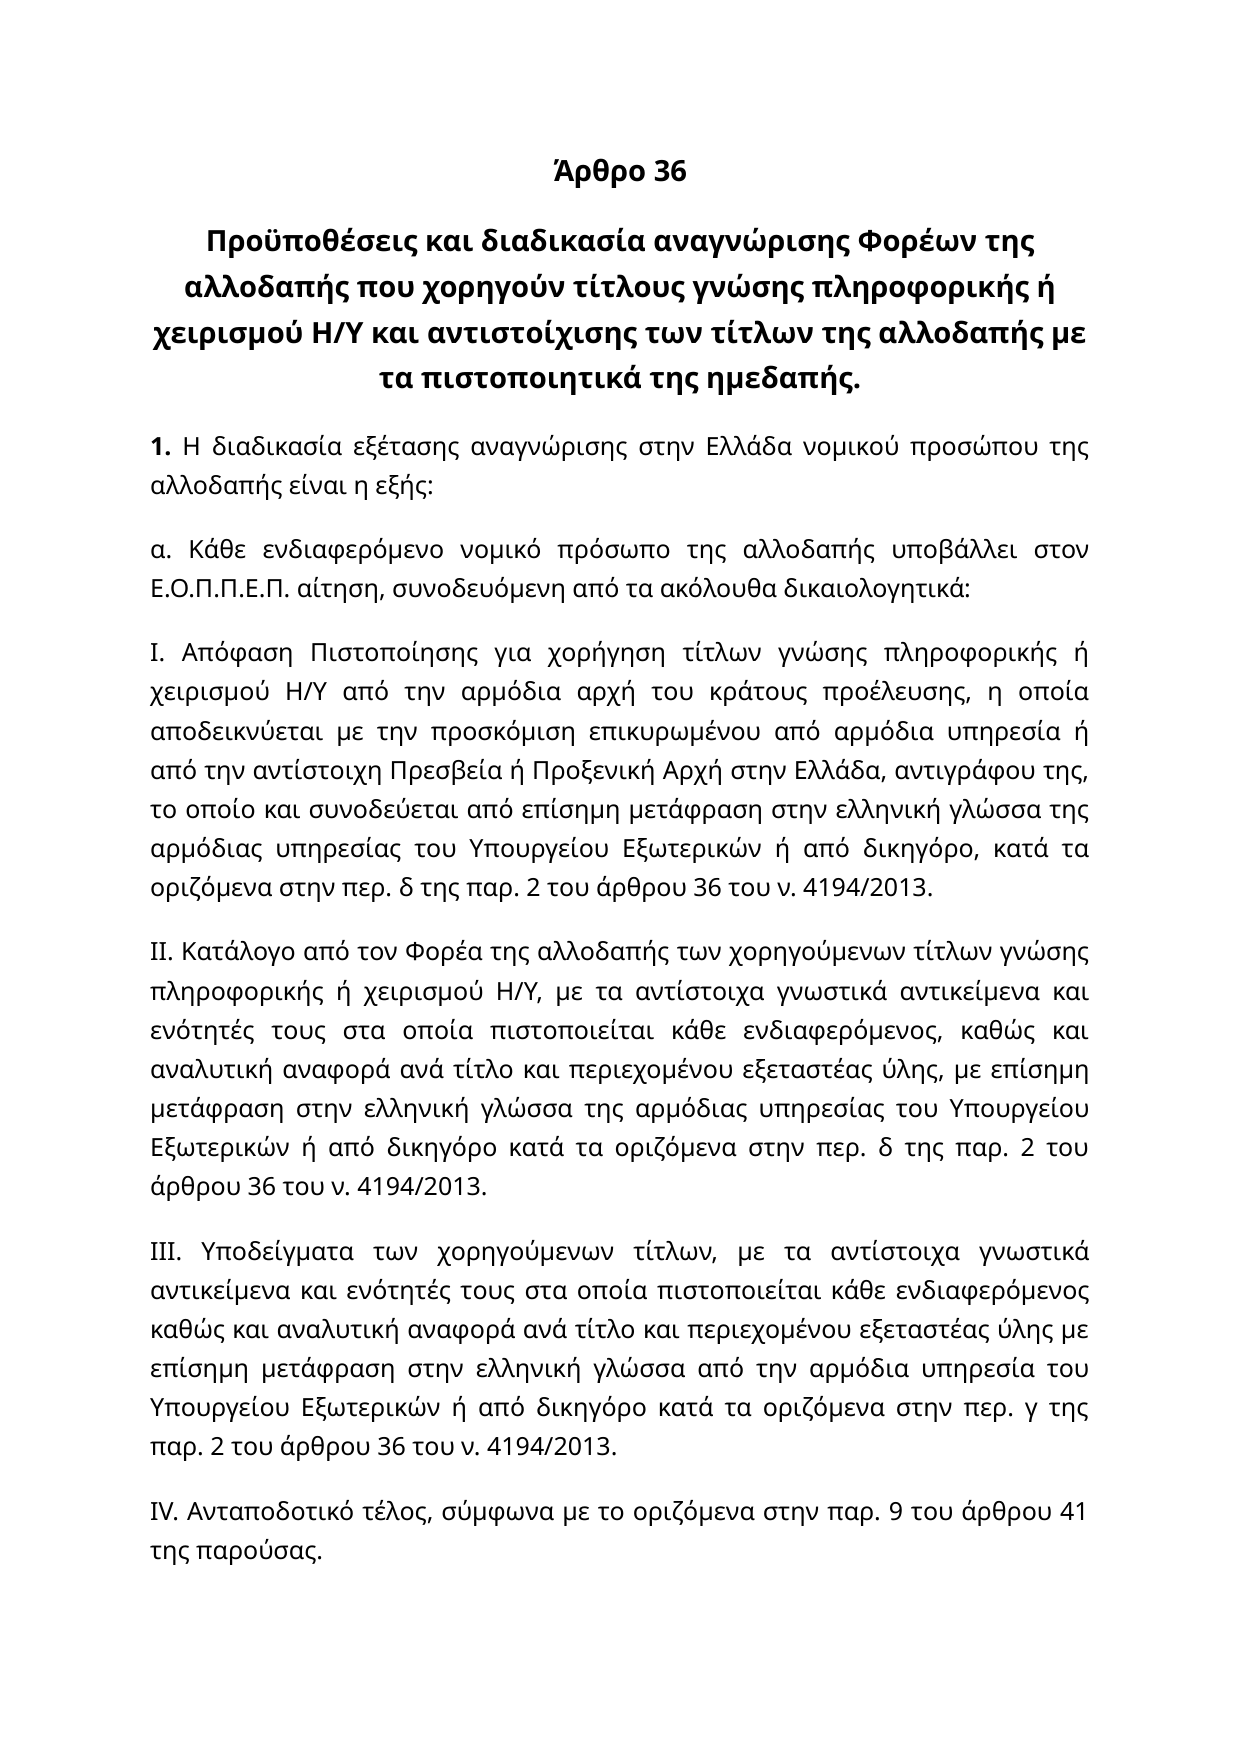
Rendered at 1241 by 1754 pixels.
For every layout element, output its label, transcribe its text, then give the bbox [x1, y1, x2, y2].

text α. Κάθε ενδιαφερόμενο νομικό πρόσωπο της αλλοδαπής υποβάλλει στον Ε.Ο.Π.Π.Ε.Π. αίτηση, συνοδευόμενη από τα ακόλουθα δικαιολογητικά: [150, 531, 1090, 605]
text 1. Η διαδικασία εξέτασης αναγνώρισης στην Ελλάδα νομικού προσώπου της αλλοδαπής είναι η εξής: [150, 428, 1090, 501]
subtitle Προϋποθέσεις και διαδικασία αναγνώρισης Φορέων της αλλοδαπής που χορηγούν τίτλους γνώσης πληροφορικής ή χειρισμού Η/Υ και αντιστοίχισης των τίτλων της αλλοδαπής με τα πιστοποιητικά της ημεδαπής. [150, 221, 1090, 397]
text I. Απόφαση Πιστοποίησης για χορήγηση τίτλων γνώσης πληροφορικής ή χειρισμού Η/Υ από την αρμόδια αρχή του κράτους προέλευσης, η οποία αποδεικνύεται με την προσκόμιση επικυρωμένου από αρμόδια υπηρεσία ή από την αντίστοιχη Πρεσβεία ή Προξενική Αρχή στην Ελλάδα, αντιγράφου της, το οποίο και συνοδεύεται από επίσημη μετάφραση στην ελληνική γλώσσα της αρμόδιας υπηρεσίας του Υπουργείου Εξωτερικών ή από δικηγόρο, κατά τα οριζόμενα στην περ. δ της παρ. 2 του άρθρου 36 του ν. 4194/2013. [150, 635, 1090, 904]
text III. Υποδείγματα των χορηγούμενων τίτλων, με τα αντίστοιχα γνωστικά αντικείμενα και ενότητές τους στα οποία πιστοποιείται κάθε ενδιαφερόμενος καθώς και αναλυτική αναφορά ανά τίτλο και περιεχομένου εξεταστέας ύλης με επίσημη μετάφραση στην ελληνική γλώσσα από την αρμόδια υπηρεσία του Υπουργείου Εξωτερικών ή από δικηγόρο κατά τα οριζόμενα στην περ. γ της παρ. 2 του άρθρου 36 του ν. 4194/2013. [150, 1233, 1090, 1463]
subtitle Άρθρο 36 [150, 150, 1090, 190]
text II. Κατάλογο από τον Φορέα της αλλοδαπής των χορηγούμενων τίτλων γνώσης πληροφορικής ή χειρισμού Η/Υ, με τα αντίστοιχα γνωστικά αντικείμενα και ενότητές τους στα οποία πιστοποιείται κάθε ενδιαφερόμενος, καθώς και αναλυτική αναφορά ανά τίτλο και περιεχομένου εξεταστέας ύλης, με επίσημη μετάφραση στην ελληνική γλώσσα της αρμόδιας υπηρεσίας του Υπουργείου Εξωτερικών ή από δικηγόρο κατά τα οριζόμενα στην περ. δ της παρ. 2 του άρθρου 36 του ν. 4194/2013. [150, 934, 1090, 1203]
text IV. Ανταποδοτικό τέλος, σύμφωνα με το οριζόμενα στην παρ. 9 του άρθρου 41 της παρούσας. [150, 1493, 1090, 1566]
